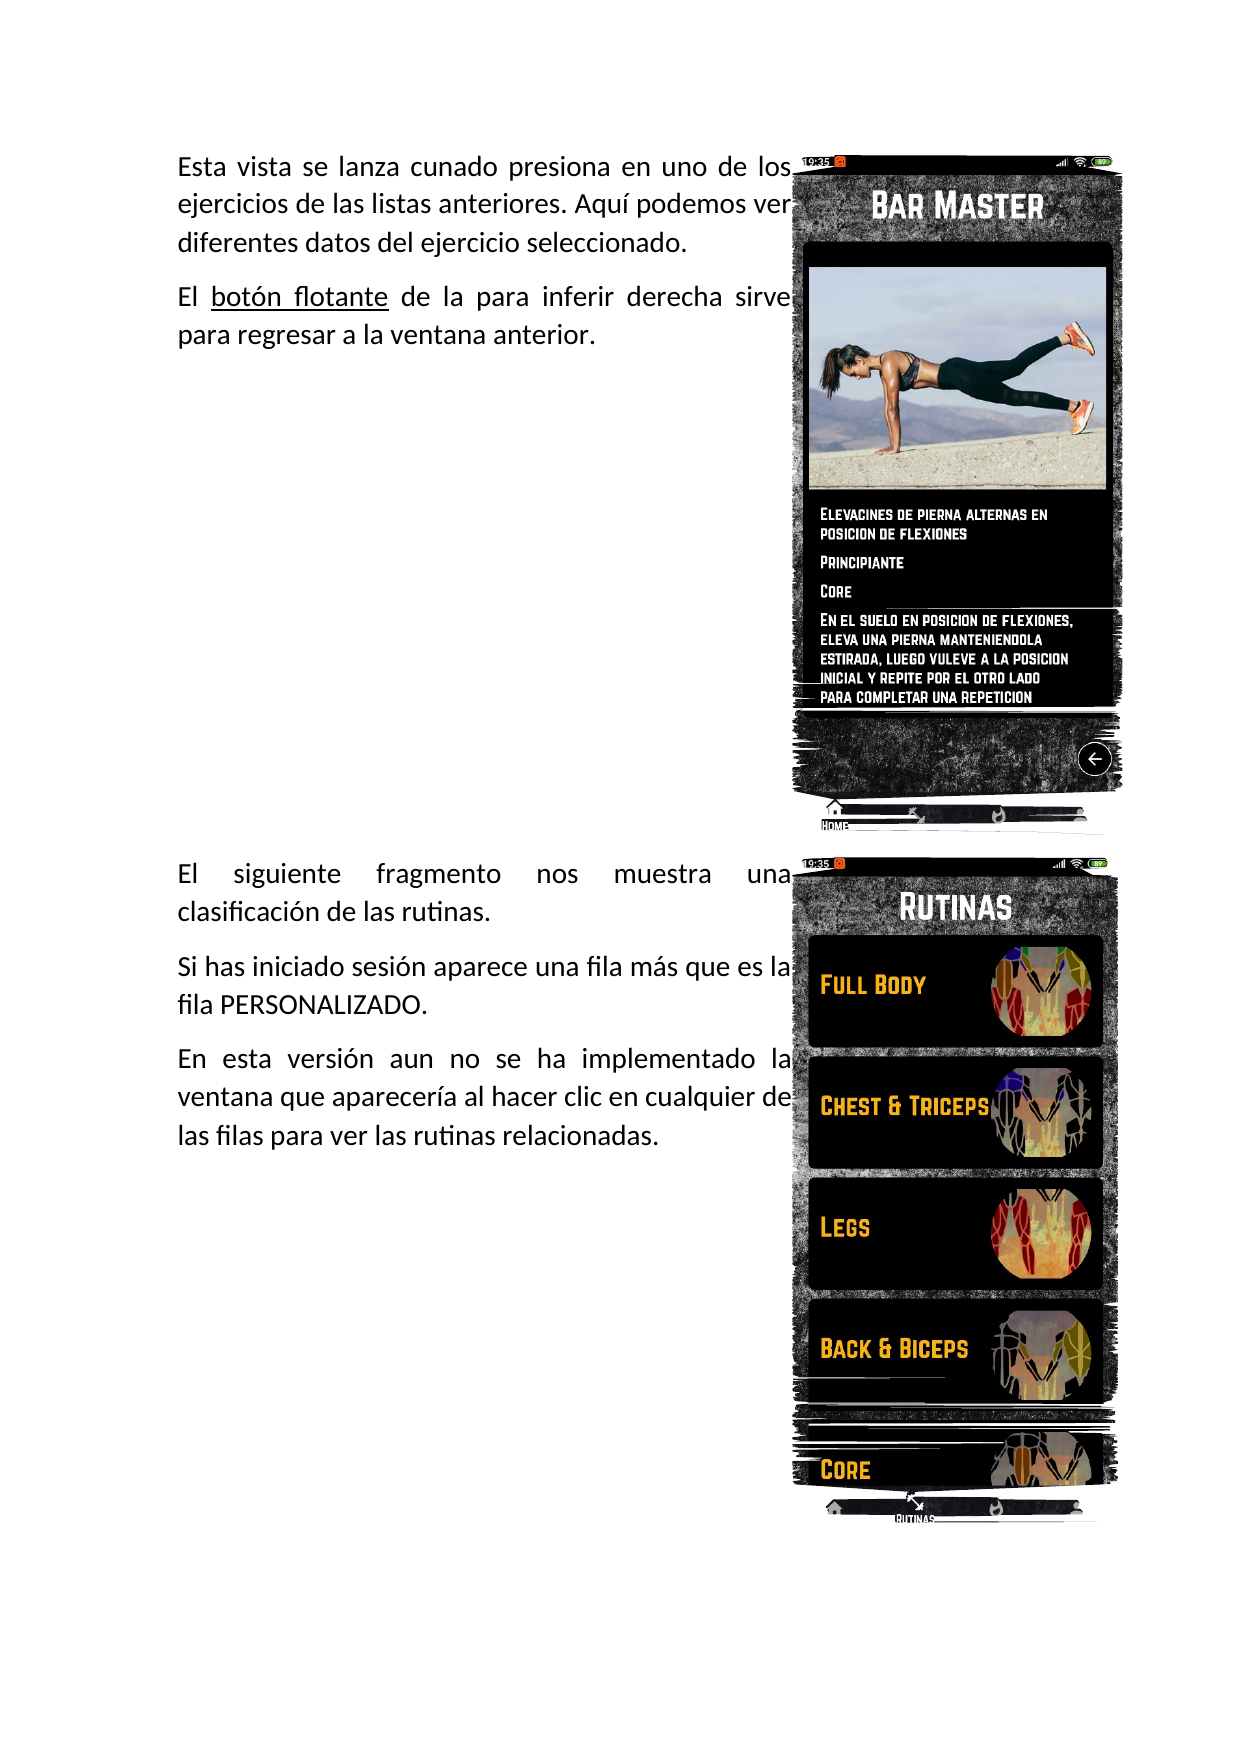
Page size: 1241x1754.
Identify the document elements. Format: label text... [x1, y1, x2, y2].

text Esta vista se lanza cunado presiona en uno de los ejercicios de las listas anteriores. Aquí podemos ver diferentes datos del ejercicio seleccionado. [177, 148, 1063, 259]
text El botón flotante de la para inferir derecha sirve para regresar a la ventana anterior. [177, 278, 794, 352]
text El siguiente fragmento nos muestra una clasificación de las rutinas. [177, 855, 1063, 929]
text Si has iniciado sesión aparece una fila más que es la fila PERSONALIZADO. [177, 948, 794, 1021]
text En esta versión aun no se ha implementado la ventana que aparecería al hacer clic en cualquier de las filas para ver las rutinas relacionadas. [177, 1041, 795, 1152]
